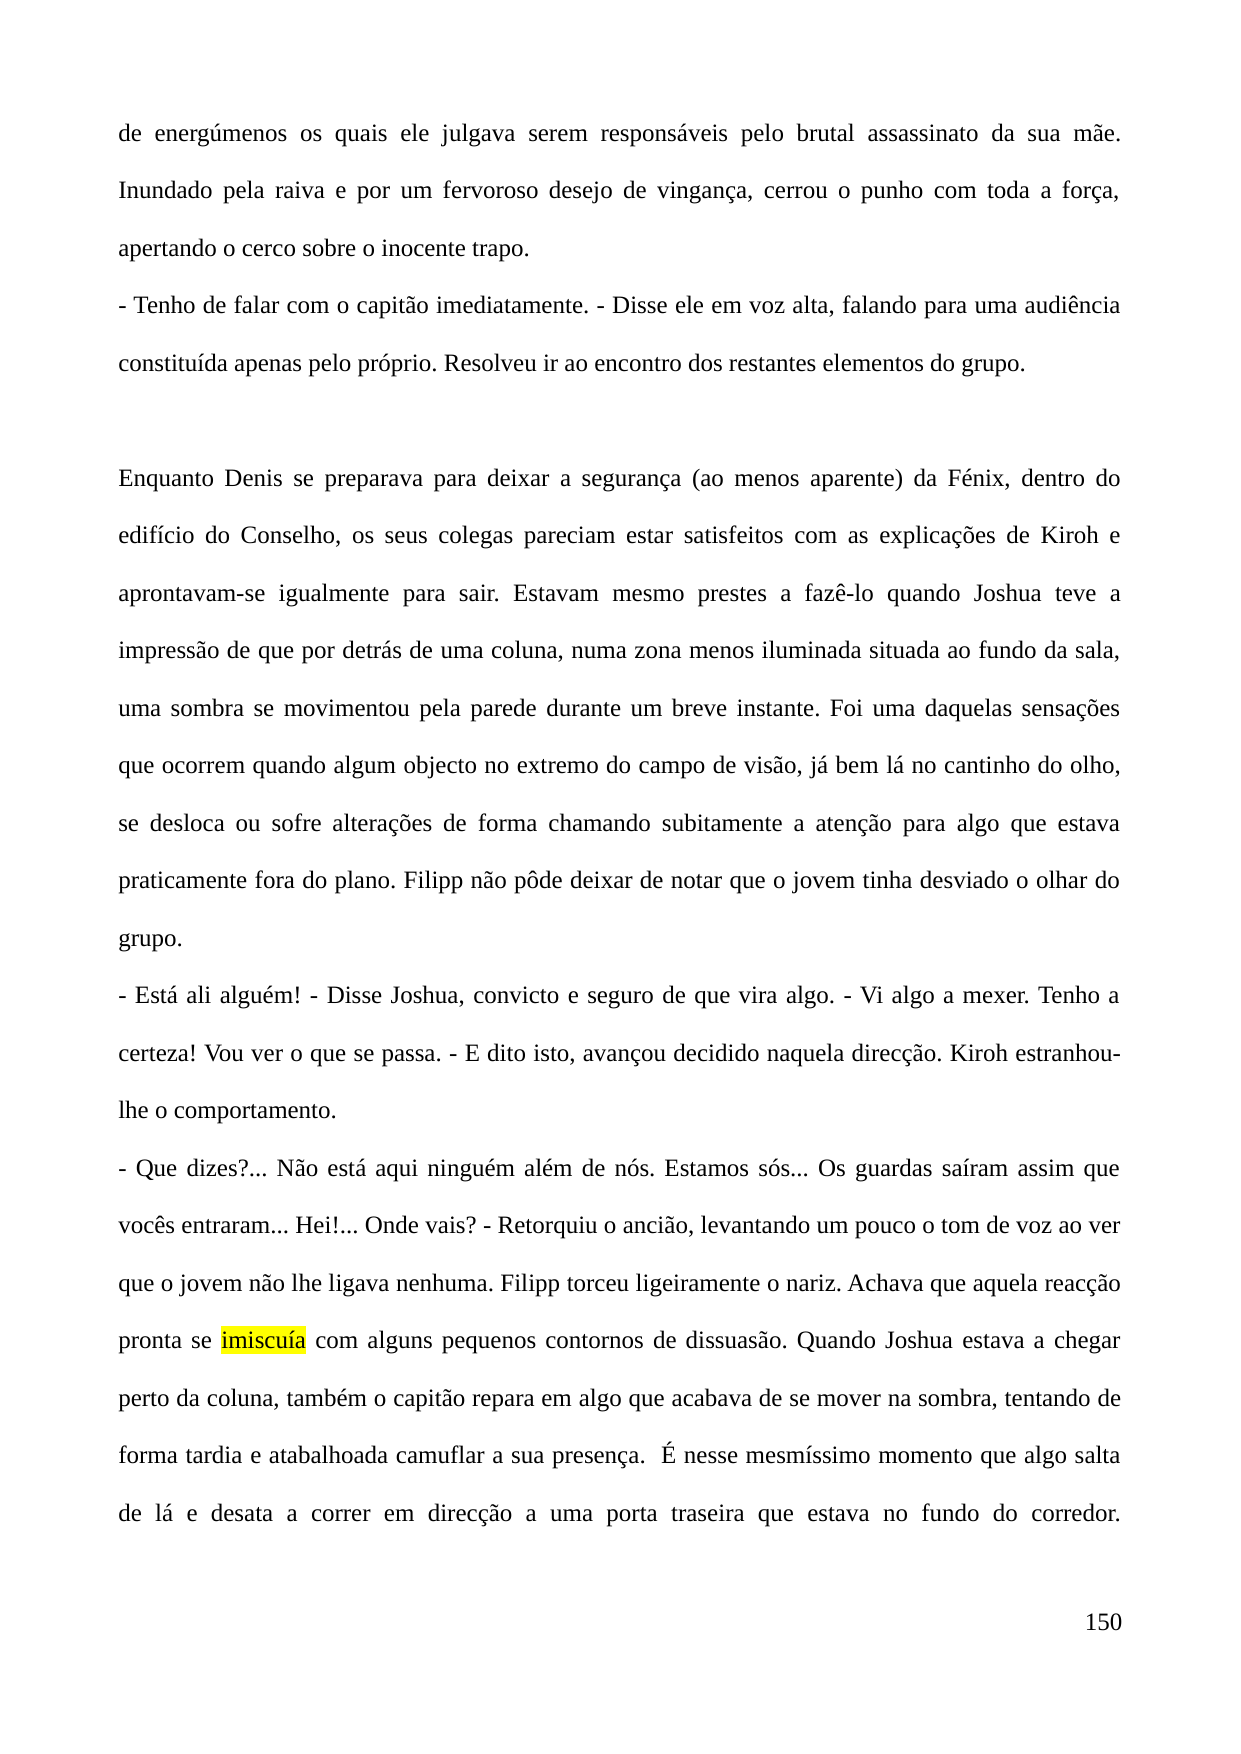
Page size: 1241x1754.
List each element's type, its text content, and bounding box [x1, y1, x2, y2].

text Enquanto Denis se preparava para deixar a segurança (ao menos aparente) da Fénix, dentro do edifício do Conselho, os seus colegas pareciam estar satisfeitos com as explicações de Kiroh e aprontavam-se igualmente para sair. Estavam mesmo prestes a fazê-lo quando Joshua teve a impressão de que por detrás de uma coluna, numa zona menos iluminada situada ao fundo da sala, uma sombra se movimentou pela parede durante um breve instante. Foi uma daquelas sensações que ocorrem quando algum objecto no extremo do campo de visão, já bem lá no cantinho do olho, se desloca ou sofre alterações de forma chamando subitamente a atenção para algo que estava praticamente fora do plano. Filipp não pôde deixar de notar que o jovem tinha desviado o olhar do grupo. [118, 463, 1122, 952]
text de energúmenos os quais ele julgava serem responsáveis pelo brutal assassinato da sua mãe. Inundado pela raiva e por um fervoroso desejo de vingança, cerrou o punho com toda a força, apertando o cerco sobre o inocente trapo. [118, 118, 1122, 262]
text - Tenho de falar com o capitão imediatamente. - Disse ele em voz alta, falando para uma audiência constituída apenas pelo próprio. Resolveu ir ao encontro dos restantes elementos do grupo. [118, 291, 1122, 377]
text - Está ali alguém! - Disse Joshua, convicto e seguro de que vira algo. - Vi algo a mexer. Tenho a certeza! Vou ver o que se passa. - E dito isto, avançou decidido naquela direcção. Kiroh estranhou-lhe o comportamento. [118, 981, 1122, 1124]
text - Que dizes?... Não está aqui ninguém além de nós. Estamos sós... Os guardas saíram assim que vocês entraram... Hei!... Onde vais? - Retorquiu o ancião, levantando um pouco o tom de voz ao ver que o jovem não lhe ligava nenhuma. Filipp torceu ligeiramente o nariz. Achava que aquela reacção pronta se imiscuía com alguns pequenos contornos de dissuasão. Quando Joshua estava a chegar perto da coluna, também o capitão repara em algo que acabava de se mover na sombra, tentando de forma tardia e atabalhoada camuflar a sua presença. É nesse mesmíssimo momento que algo salta de lá e desata a correr em direcção a uma porta traseira que estava no fundo do corredor. [118, 1153, 1122, 1527]
